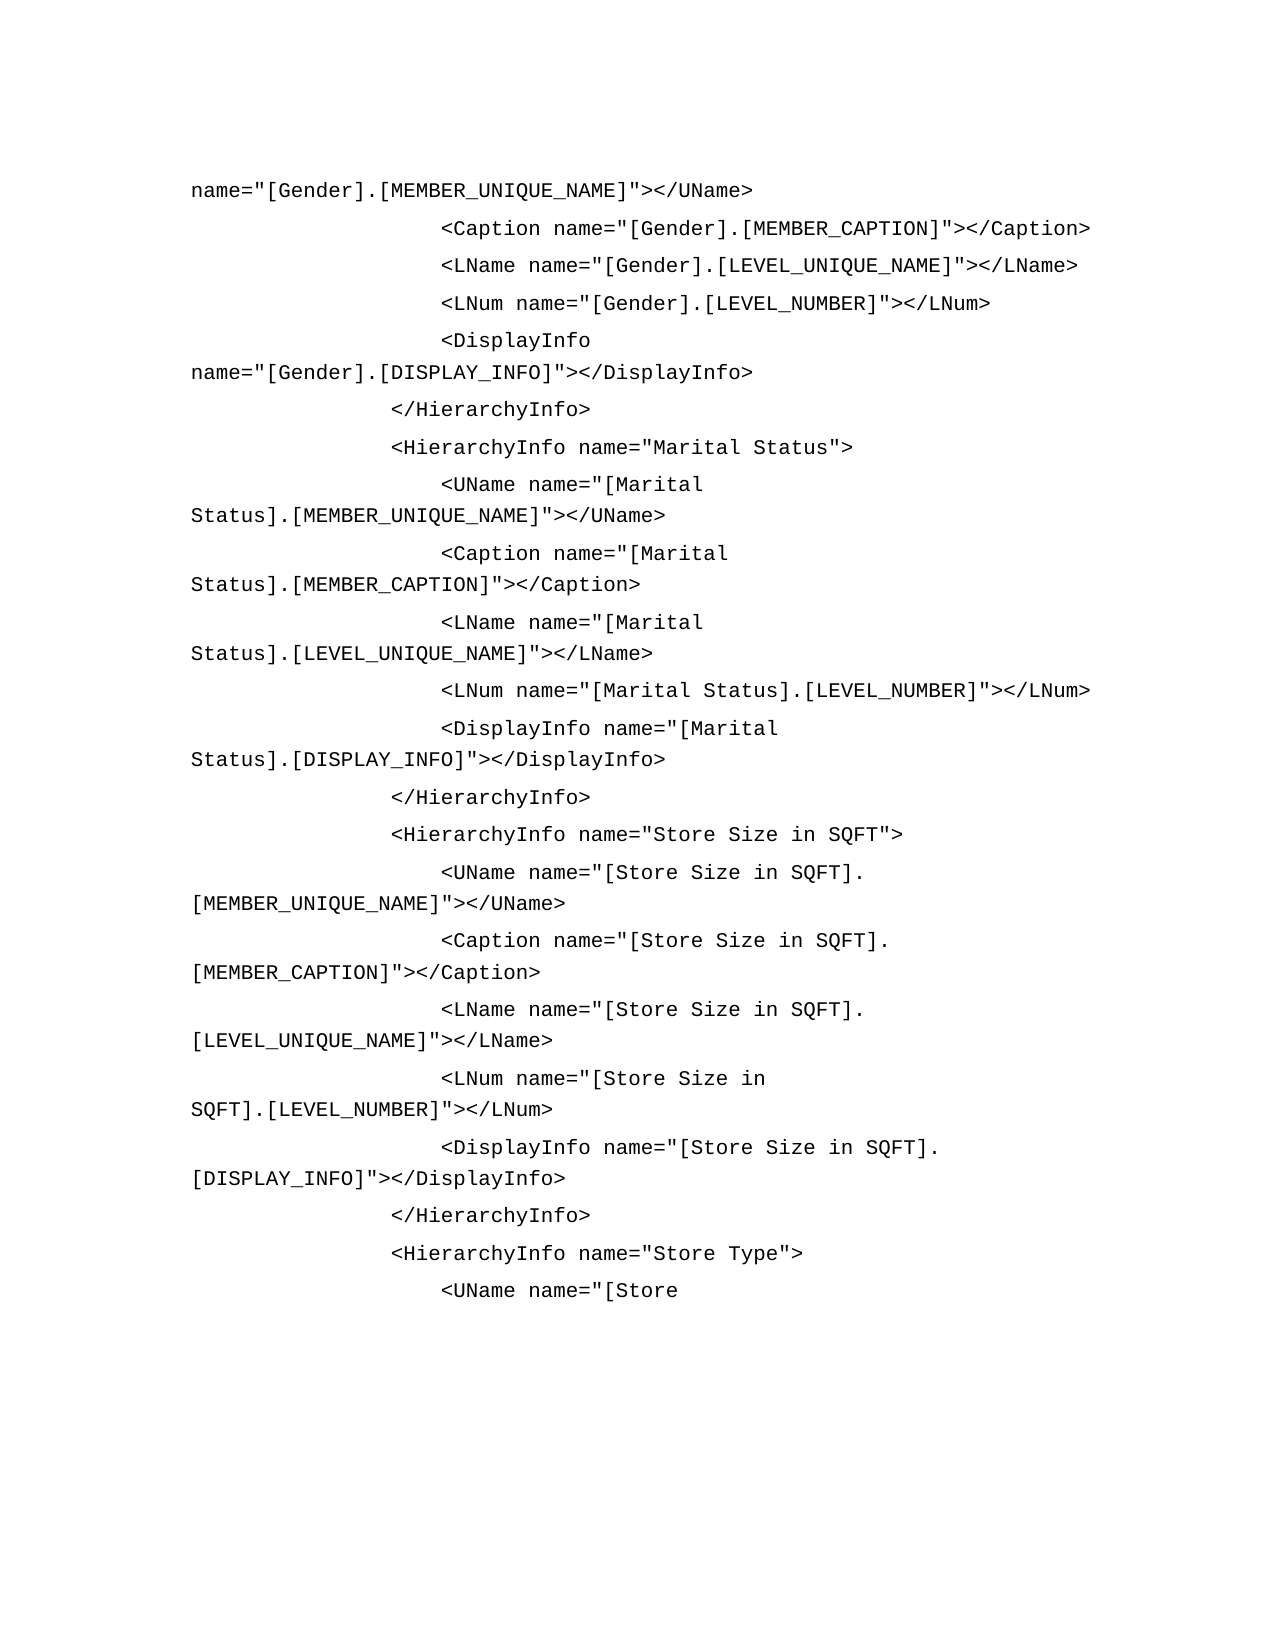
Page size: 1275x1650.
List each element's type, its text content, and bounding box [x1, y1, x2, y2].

text </HierarchyInfo> [191, 779, 1128, 810]
text <LName name="[Store Size in SQFT].[LEVEL_UNIQUE_NAME]"></LName> [191, 992, 1128, 1054]
text <Caption name="[Marital Status].[MEMBER_CAPTION]"></Caption> [191, 535, 1128, 598]
text <HierarchyInfo name="Store Type"> [191, 1235, 1128, 1267]
text <LNum name="[Store Size in SQFT].[LEVEL_NUMBER]"></LNum> [191, 1060, 1128, 1123]
text <UName name="[Store Size in SQFT].[MEMBER_UNIQUE_NAME]"></UName> [191, 854, 1128, 917]
text name="[Gender].[MEMBER_UNIQUE_NAME]"></UName> [191, 173, 1128, 204]
text </HierarchyInfo> [191, 392, 1128, 423]
text <HierarchyInfo name="Store Size in SQFT"> [191, 817, 1128, 848]
text <DisplayInfo name="[Store Size in SQFT].[DISPLAY_INFO]"></DisplayInfo> [191, 1129, 1128, 1192]
text </HierarchyInfo> [191, 1198, 1128, 1229]
text <LNum name="[Gender].[LEVEL_NUMBER]"></LNum> [191, 285, 1128, 317]
text <LName name="[Marital Status].[LEVEL_UNIQUE_NAME]"></LName> [191, 604, 1128, 667]
text <Caption name="[Store Size in SQFT].[MEMBER_CAPTION]"></Caption> [191, 923, 1128, 985]
text <LNum name="[Marital Status].[LEVEL_NUMBER]"></LNum> [191, 673, 1128, 704]
text <HierarchyInfo name="Marital Status"> [191, 429, 1128, 460]
text <DisplayInfo name="[Marital Status].[DISPLAY_INFO]"></DisplayInfo> [191, 710, 1128, 773]
text <DisplayInfo name="[Gender].[DISPLAY_INFO]"></DisplayInfo> [191, 323, 1128, 385]
text <UName name="[Store [191, 1273, 1128, 1304]
text <UName name="[Marital Status].[MEMBER_UNIQUE_NAME]"></UName> [191, 467, 1128, 529]
text <LName name="[Gender].[LEVEL_UNIQUE_NAME]"></LName> [191, 248, 1128, 279]
text <Caption name="[Gender].[MEMBER_CAPTION]"></Caption> [191, 210, 1128, 242]
